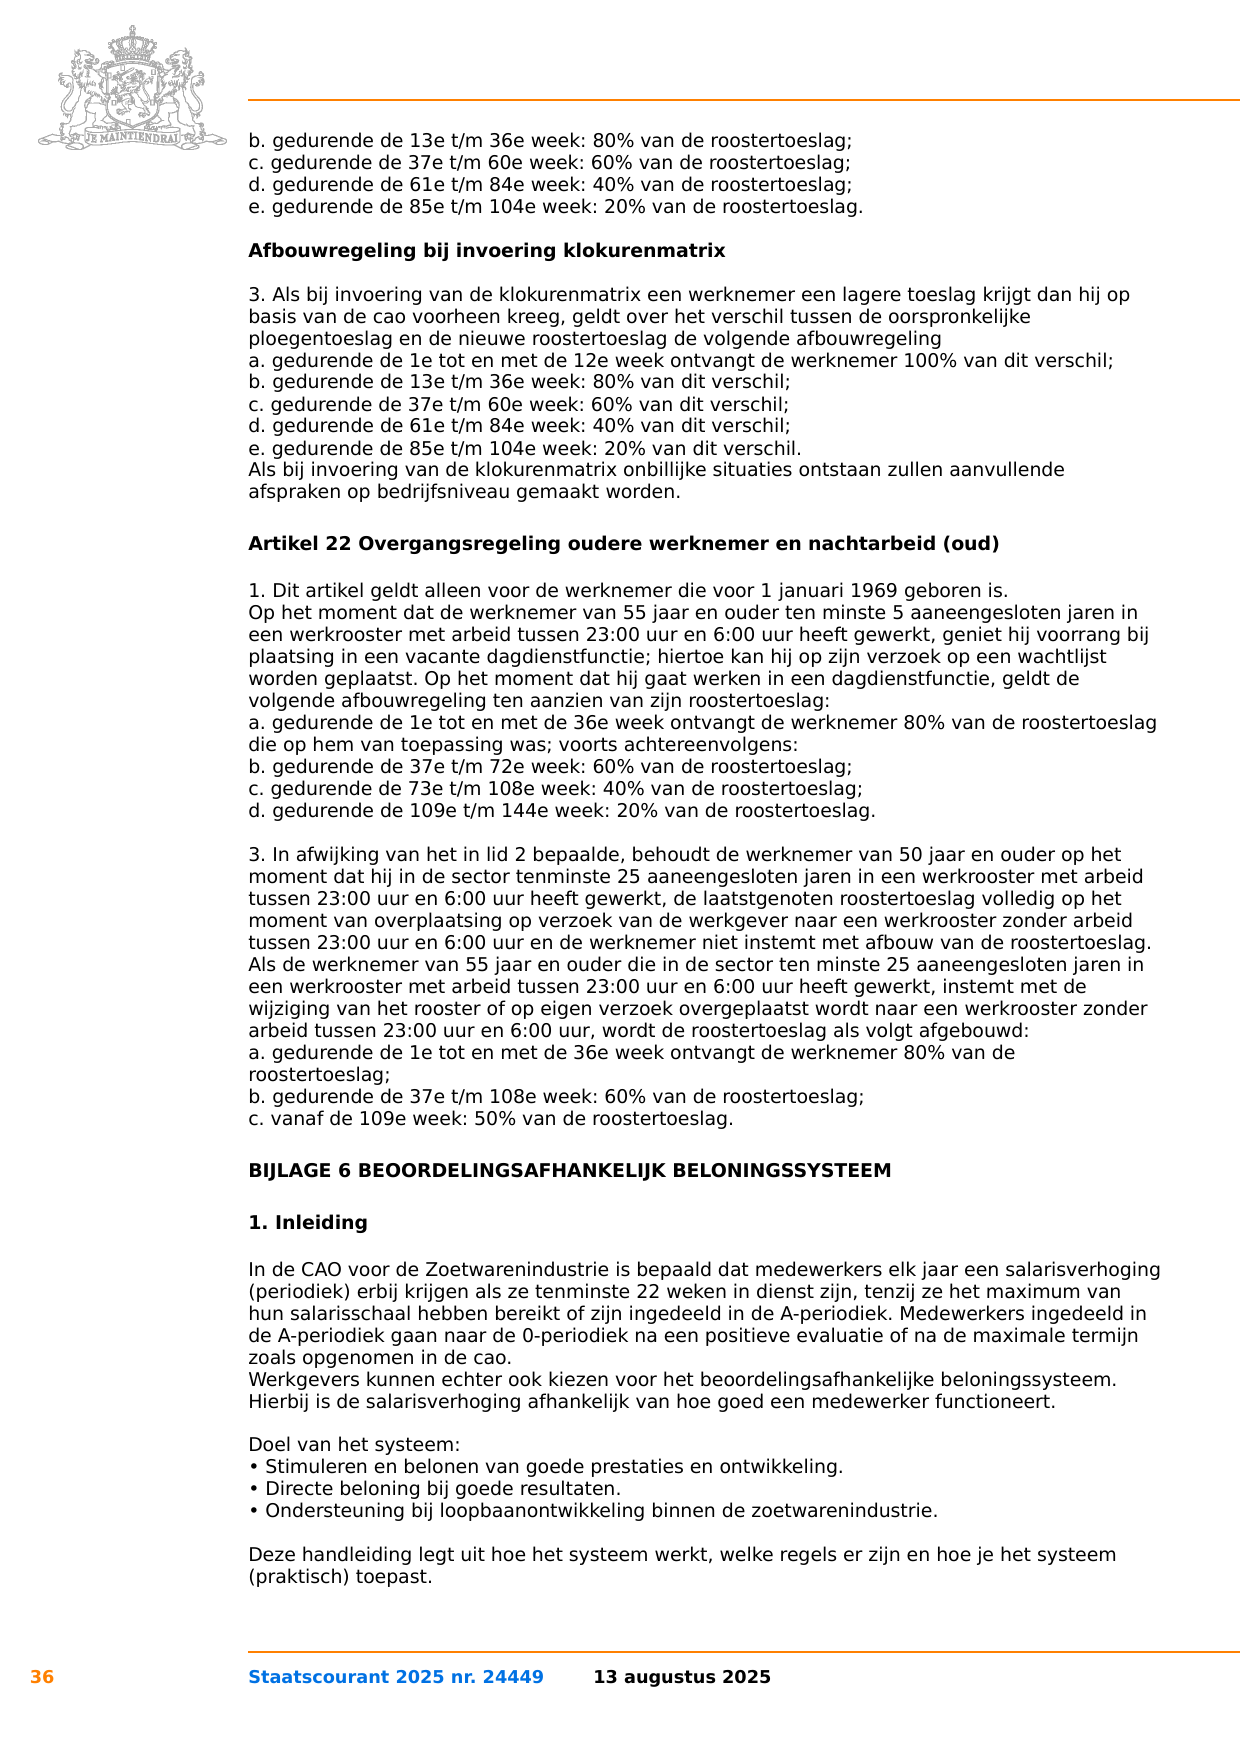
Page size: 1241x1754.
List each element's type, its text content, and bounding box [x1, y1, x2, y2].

text 3. In afwijking van het in lid 2 bepaalde, behoudt de werknemer van 50 jaar en ouder op het moment dat hij in de sector tenminste 25 aaneengesloten jaren in een werkrooster met arbeid tussen 23:00 uur en 6:00 uur heeft gewerkt, de laatstgenoten roostertoeslag volledig op het moment van overplaatsing op verzoek van de werkgever naar een werkrooster zonder arbeid tussen 23:00 uur en 6:00 uur en de werknemer niet instemt met afbouw van de roostertoeslag. [248, 844, 1163, 954]
text c. gedurende de 37e t/m 60e week: 60% van de roostertoeslag; [248, 152, 1163, 174]
text Op het moment dat de werknemer van 55 jaar en ouder ten minste 5 aaneengesloten jaren in een werkrooster met arbeid tussen 23:00 uur en 6:00 uur heeft gewerkt, geniet hij voorrang bij plaatsing in een vacante dagdienstfunctie; hiertoe kan hij op zijn verzoek op een wachtlijst worden geplaatst. Op het moment dat hij gaat werken in een dagdienstfunctie, geldt de volgende afbouwregeling ten aanzien van zijn roostertoeslag: [248, 602, 1163, 712]
text d. gedurende de 61e t/m 84e week: 40% van dit verschil; [248, 415, 1163, 437]
text • Stimuleren en belonen van goede prestaties en ontwikkeling. [248, 1456, 1163, 1478]
text e. gedurende de 85e t/m 104e week: 20% van de roostertoeslag. [248, 196, 1163, 218]
text a. gedurende de 1e tot en met de 36e week ontvangt de werknemer 80% van de roostertoeslag die op hem van toepassing was; voorts achtereenvolgens: [248, 712, 1163, 756]
text • Directe beloning bij goede resultaten. [248, 1478, 1163, 1500]
text b. gedurende de 13e t/m 36e week: 80% van de roostertoeslag; [248, 130, 1163, 152]
subtitle 1. Inleiding [248, 1212, 1163, 1234]
text • Ondersteuning bij loopbaanontwikkeling binnen de zoetwarenindustrie. [248, 1500, 1163, 1522]
text d. gedurende de 109e t/m 144e week: 20% van de roostertoeslag. [248, 800, 1163, 822]
text Doel van het systeem: [248, 1434, 1163, 1456]
text In de CAO voor de Zoetwarenindustrie is bepaald dat medewerkers elk jaar een salarisverhoging (periodiek) erbij krijgen als ze tenminste 22 weken in dienst zijn, tenzij ze het maximum van hun salarisschaal hebben bereikt of zijn ingedeeld in de A-periodiek. Medewerkers ingedeeld in de A-periodiek gaan naar de 0-periodiek na een positieve evaluatie of na de maximale termijn zoals opgenomen in de cao. [248, 1259, 1163, 1368]
text c. vanaf de 109e week: 50% van de roostertoeslag. [248, 1108, 1163, 1130]
subtitle Artikel 22 Overgangsregeling oudere werknemer en nachtarbeid (oud) [248, 533, 1163, 555]
subtitle Afbouwregeling bij invoering klokurenmatrix [248, 240, 1163, 262]
text a. gedurende de 1e tot en met de 36e week ontvangt de werknemer 80% van de roostertoeslag; [248, 1042, 1163, 1086]
text c. gedurende de 37e t/m 60e week: 60% van dit verschil; [248, 393, 1163, 415]
text 3. Als bij invoering van de klokurenmatrix een werknemer een lagere toeslag krijgt dan hij op basis van de cao voorheen kreeg, geldt over het verschil tussen de oorspronkelijke ploegentoeslag en de nieuwe roostertoeslag de volgende afbouwregeling [248, 283, 1163, 349]
text Als de werknemer van 55 jaar en ouder die in de sector ten minste 25 aaneengesloten jaren in een werkrooster met arbeid tussen 23:00 uur en 6:00 uur heeft gewerkt, instemt met de wijziging van het rooster of op eigen verzoek overgeplaatst wordt naar een werkrooster zonder arbeid tussen 23:00 uur en 6:00 uur, wordt de roostertoeslag als volgt afgebouwd: [248, 954, 1163, 1042]
text d. gedurende de 61e t/m 84e week: 40% van de roostertoeslag; [248, 174, 1163, 196]
text Deze handleiding legt uit hoe het systeem werkt, welke regels er zijn en hoe je het systeem (praktisch) toepast. [248, 1544, 1163, 1588]
text b. gedurende de 37e t/m 108e week: 60% van de roostertoeslag; [248, 1086, 1163, 1108]
text c. gedurende de 73e t/m 108e week: 40% van de roostertoeslag; [248, 778, 1163, 800]
text a. gedurende de 1e tot en met de 12e week ontvangt de werknemer 100% van dit verschil; [248, 349, 1163, 371]
text e. gedurende de 85e t/m 104e week: 20% van dit verschil. [248, 437, 1163, 459]
text b. gedurende de 37e t/m 72e week: 60% van de roostertoeslag; [248, 756, 1163, 778]
picture [38, 25, 227, 150]
text Werkgevers kunnen echter ook kiezen voor het beoordelingsafhankelijke beloningssysteem. Hierbij is de salarisverhoging afhankelijk van hoe goed een medewerker functioneert. [248, 1368, 1163, 1412]
text 1. Dit artikel geldt alleen voor de werknemer die voor 1 januari 1969 geboren is. [248, 580, 1163, 602]
subtitle BIJLAGE 6 BEOORDELINGSAFHANKELIJK BELONINGSSYSTEEM [248, 1160, 1163, 1182]
text Als bij invoering van de klokurenmatrix onbillijke situaties ontstaan zullen aanvullende afspraken op bedrijfsniveau gemaakt worden. [248, 459, 1163, 503]
text b. gedurende de 13e t/m 36e week: 80% van dit verschil; [248, 371, 1163, 393]
